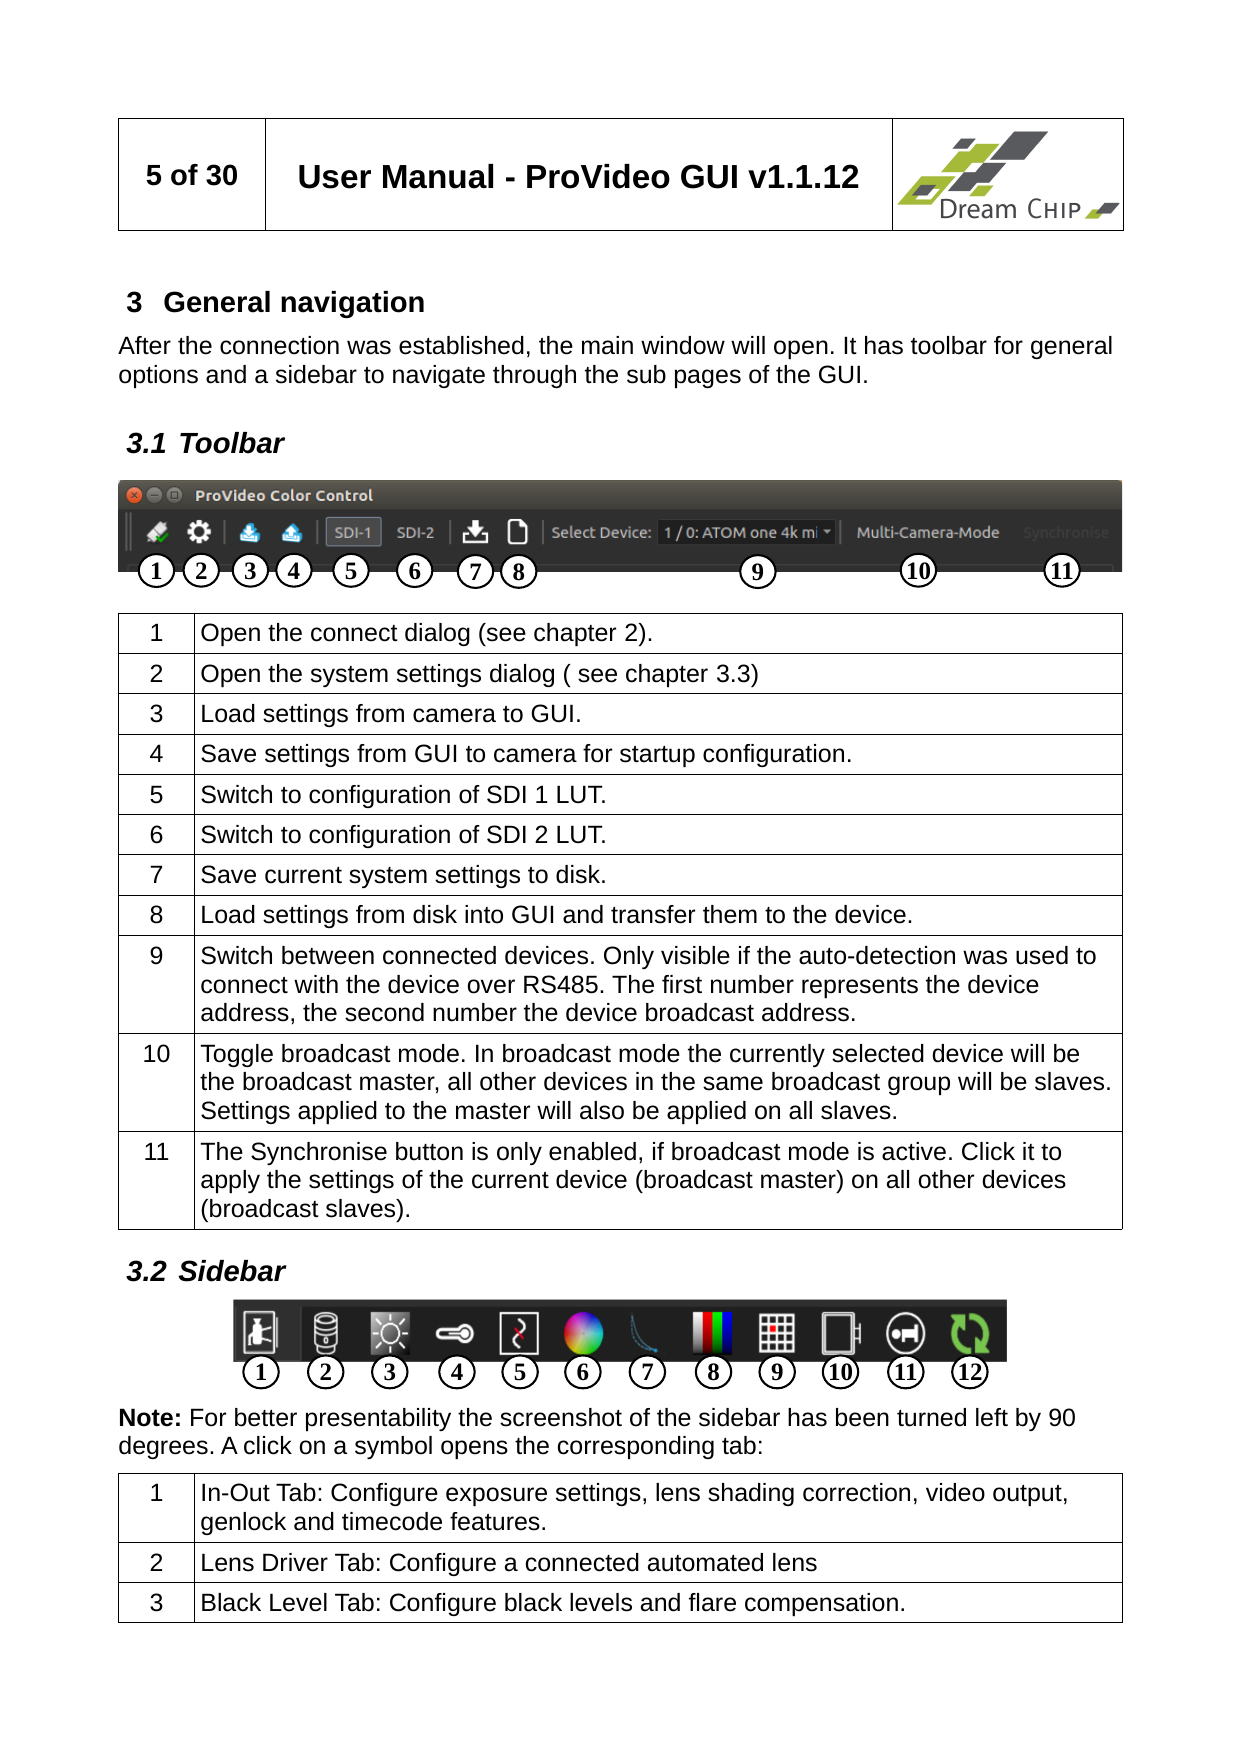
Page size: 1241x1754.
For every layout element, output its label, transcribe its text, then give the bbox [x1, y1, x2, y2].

table_cell Load settings from disk into GUI and transfer them to the device. [195, 896, 1122, 935]
table_cell Lens Driver Tab: Configure a connected automated lens [195, 1543, 1122, 1582]
subtitle Sidebar [118, 1253, 1122, 1287]
subtitle Toolbar [118, 426, 1122, 459]
table_cell 9 [119, 936, 194, 1033]
picture [234, 1300, 1006, 1362]
table_cell 11 [119, 1132, 194, 1228]
table_cell Open the system settings dialog ( see chapter 3.3) [195, 654, 1122, 693]
table_cell 3 [119, 1583, 194, 1622]
table_cell 6 [119, 815, 194, 854]
subtitle General navigation [118, 285, 1122, 318]
table_cell 10 [119, 1034, 194, 1131]
table_header In-Out Tab: Configure exposure settings, lens shading correction, video output, genlock and timecode features. [195, 1474, 1122, 1542]
table_cell Save current system settings to disk. [195, 855, 1122, 895]
table_cell Load settings from camera to GUI. [195, 694, 1122, 733]
table_header 1 [119, 1474, 194, 1542]
table_cell 4 [119, 735, 194, 774]
table_cell 8 [119, 896, 194, 935]
table_cell 5 [119, 775, 194, 814]
table_cell Switch to configuration of SDI 2 LUT. [195, 815, 1122, 854]
text Note: For better presentability the screenshot of the sidebar has been turned left by 90 degrees. A click on a symbol opens the corresponding tab: [118, 1403, 1122, 1460]
table_cell The Synchronise button is only enabled, if broadcast mode is active. Click it to apply the settings of the current device (broadcast master) on all other devices (broadcast slaves). [195, 1132, 1122, 1228]
text After the connection was established, the main window will open. It has toolbar for general options and a sidebar to navigate through the sub pages of the GUI. [118, 331, 1122, 388]
table_cell 2 [119, 1543, 194, 1582]
table_cell Save settings from GUI to camera for startup configuration. [195, 735, 1122, 774]
table_cell 7 [119, 855, 194, 895]
table_header Open the connect dialog (see chapter 2). [195, 614, 1122, 653]
table_cell Black Level Tab: Configure black levels and flare compensation. [195, 1583, 1122, 1622]
table_cell Switch between connected devices. Only visible if the auto-detection was used to connect with the device over RS485. The first number represents the device address, the second number the device broadcast address. [195, 936, 1122, 1033]
table_cell Toggle broadcast mode. In broadcast mode the currently selected device will be the broadcast master, all other devices in the same broadcast group will be slaves. Settings applied to the master will also be applied on all slaves. [195, 1034, 1122, 1131]
table_cell Switch to configuration of SDI 1 LUT. [195, 775, 1122, 814]
table_cell 2 [119, 654, 194, 693]
table_header 1 [119, 614, 194, 653]
table_cell 3 [119, 694, 194, 733]
picture [897, 130, 1120, 220]
